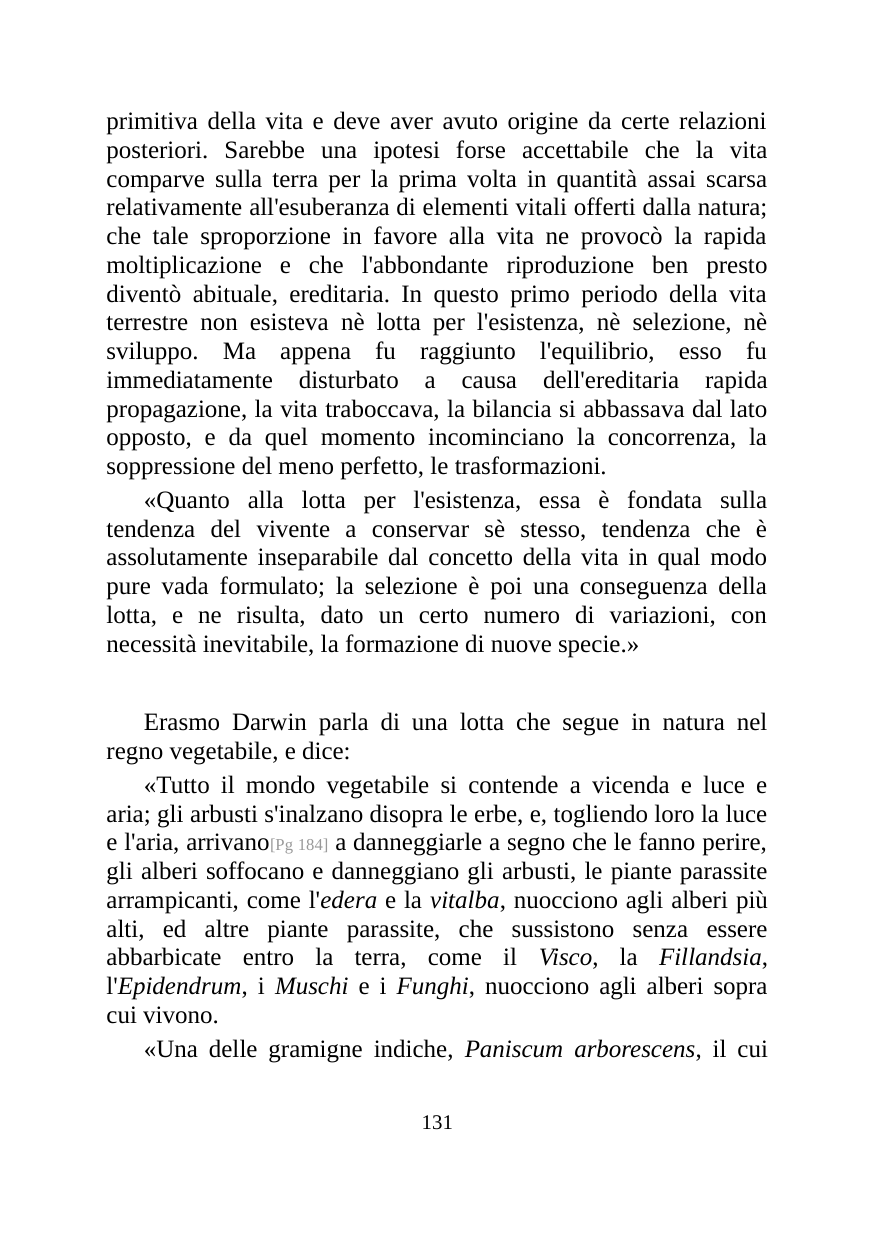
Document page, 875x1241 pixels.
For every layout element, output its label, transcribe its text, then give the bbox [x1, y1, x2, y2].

text Erasmo Darwin parla di una lotta che segue in natura nel regno vegetabile, e dice: [106, 707, 768, 765]
text «Tutto il mondo vegetabile si contende a vicenda e luce e aria; gli arbusti s'inalzano disopra le erbe, e, togliendo loro la luce e l'aria, arrivano[Pg 184] a danneggiarle a segno che le fanno perire, gli alberi soffocano e danneggiano gli arbusti, le piante parassite arrampicanti, come l'edera e la vitalba, nuocciono agli alberi più alti, ed altre piante parassite, che sussistono senza essere abbarbicate entro la terra, come il Visco, la Fillandsia, l'Epidendrum, i Muschi e i Funghi, nuocciono agli alberi sopra cui vivono. [106, 770, 768, 1029]
text «Quanto alla lotta per l'esistenza, essa è fondata sulla tendenza del vivente a conservar sè stesso, tendenza che è assolutamente inseparabile dal concetto della vita in qual modo pure vada formulato; la selezione è poi una conseguenza della lotta, e ne risulta, dato un certo numero di variazioni, con necessità inevitabile, la formazione di nuove specie.» [106, 485, 768, 657]
text «Una delle gramigne indiche, Paniscum arborescens, il cui [106, 1034, 768, 1062]
text primitiva della vita e deve aver avuto origine da certe relazioni posteriori. Sarebbe una ipotesi forse accettabile che la vita comparve sulla terra per la prima volta in quantità assai scarsa relativamente all'esuberanza di elementi vitali offerti dalla natura; che tale sproporzione in favore alla vita ne provocò la rapida moltiplicazione e che l'abbondante riproduzione ben presto diventò abituale, ereditaria. In questo primo periodo della vita terrestre non esisteva nè lotta per l'esistenza, nè selezione, nè sviluppo. Ma appena fu raggiunto l'equilibrio, esso fu immediatamente disturbato a causa dell'ereditaria rapida propagazione, la vita traboccava, la bilancia si abbassava dal lato opposto, e da quel momento incominciano la concorrenza, la soppressione del meno perfetto, le trasformazioni. [106, 106, 768, 480]
